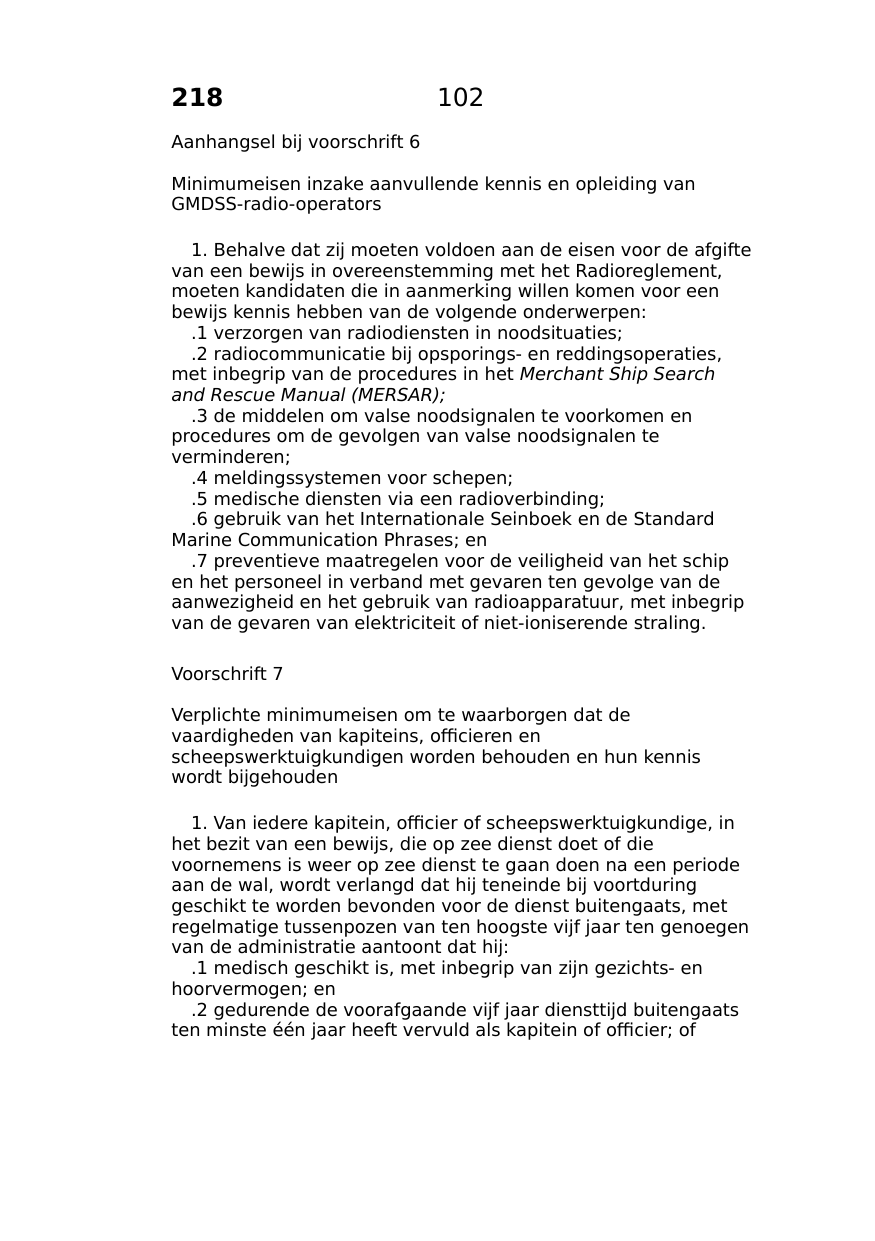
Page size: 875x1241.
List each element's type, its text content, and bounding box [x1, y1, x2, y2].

subtitle Aanhangsel bij voorschrift 6 Minimumeisen inzake aanvullende kennis en opleiding van GMDSS-radio-operators [171, 132, 756, 215]
text .7 preventieve maatregelen voor de veiligheid van het schip en het personeel in verband met gevaren ten gevolge van de aanwezigheid en het gebruik van radioapparatuur, met inbegrip van de gevaren van elektriciteit of niet-ioniserende straling. [171, 551, 756, 634]
text .5 medische diensten via een radioverbinding; [171, 488, 756, 509]
text .2 gedurende de voorafgaande vijf jaar diensttijd buitengaats ten minste één jaar heeft vervuld als kapitein of officier; of [171, 999, 756, 1041]
text .2 radiocommunicatie bij opsporings- en reddingsoperaties, met inbegrip van de procedures in het Merchant Ship Search and Rescue Manual (MERSAR); [171, 343, 756, 406]
text .3 de middelen om valse noodsignalen te voorkomen en procedures om de gevolgen van valse noodsignalen te verminderen; [171, 406, 756, 468]
subtitle Voorschrift 7 Verplichte minimumeisen om te waarborgen dat de vaardigheden van kapiteins, officieren en scheepswerktuigkundigen worden behouden en hun kennis wordt bijgehouden [171, 664, 756, 788]
text .1 verzorgen van radiodiensten in noodsituaties; [171, 323, 756, 343]
text 1. Van iedere kapitein, officier of scheepswerktuigkundige, in het bezit van een bewijs, die op zee dienst doet of die voornemens is weer op zee dienst te gaan doen na een periode aan de wal, wordt verlangd dat hij teneinde bij voortduring geschikt te worden bevonden voor de dienst buitengaats, met regelmatige tussenpozen van ten hoogste vijf jaar ten genoegen van de administratie aantoont dat hij: [171, 813, 756, 958]
text 1. Behalve dat zij moeten voldoen aan de eisen voor de afgifte van een bewijs in overeenstemming met het Radioreglement, moeten kandidaten die in aanmerking willen komen voor een bewijs kennis hebben van de volgende onderwerpen: [171, 240, 756, 323]
text .6 gebruik van het Internationale Seinboek en de Standard Marine Communication Phrases; en [171, 509, 756, 551]
text .4 meldingssystemen voor schepen; [171, 468, 756, 488]
text .1 medisch geschikt is, met inbegrip van zijn gezichts- en hoorvermogen; en [171, 958, 756, 999]
